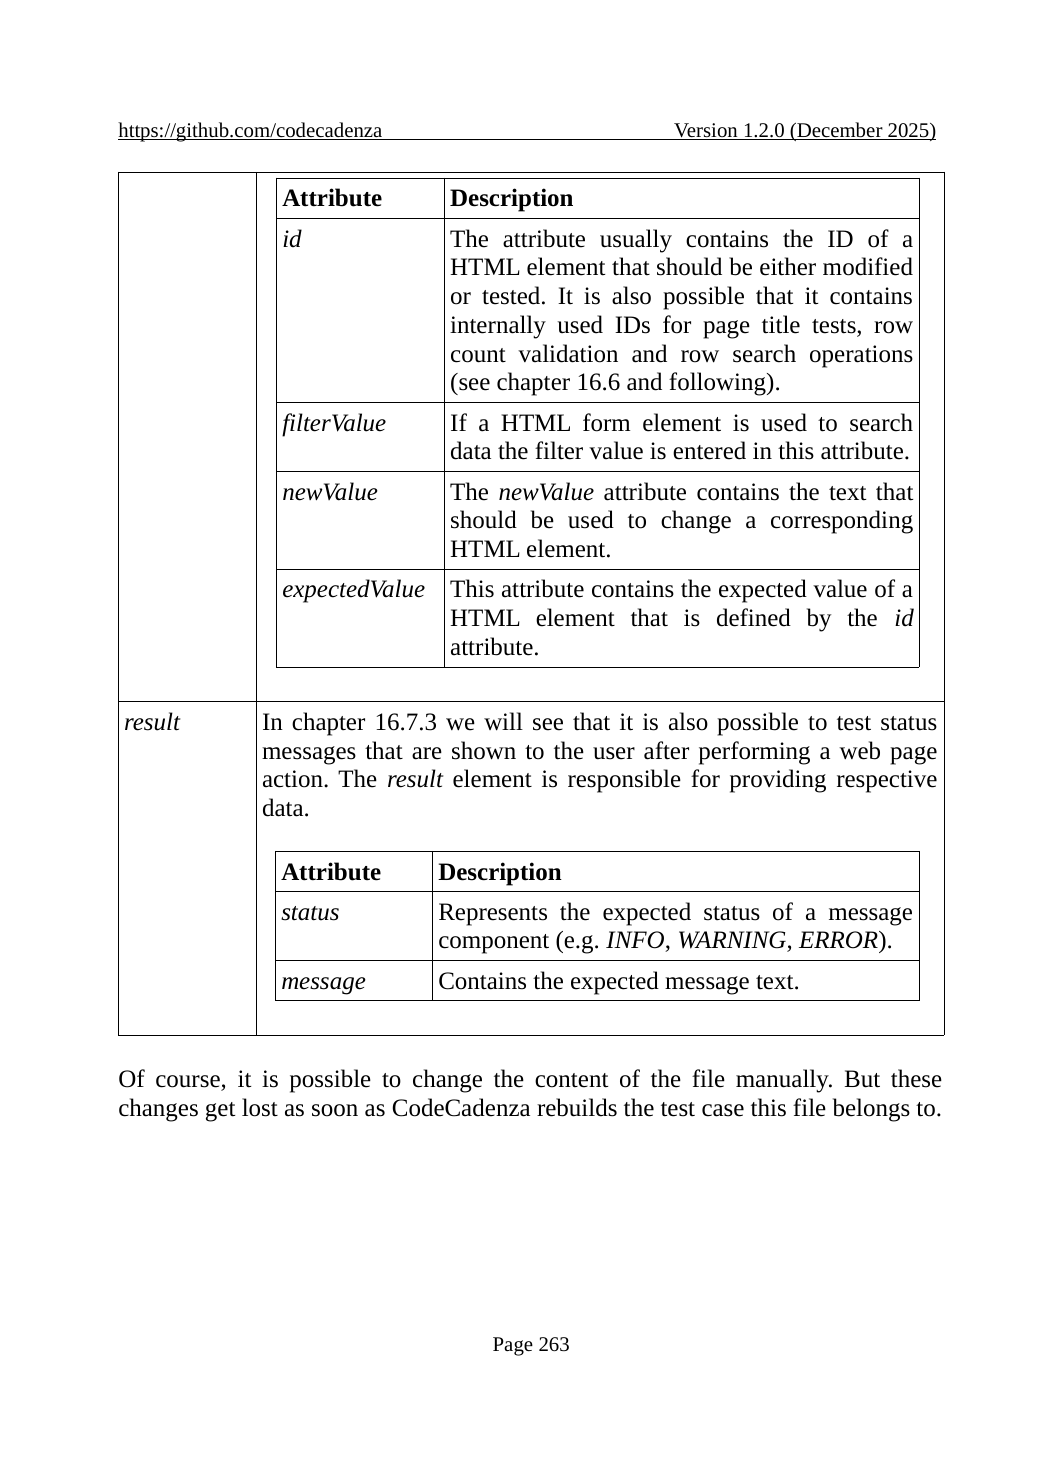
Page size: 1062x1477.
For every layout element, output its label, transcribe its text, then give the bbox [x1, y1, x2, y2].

table_cell Contains the expected message text. [433, 961, 919, 1000]
text Of course, it is possible to change the content of the file manually. But these changes get lost as soon as CodeCadenza rebuilds the test case this file belongs to. [118, 1064, 944, 1121]
table_cell newValue [277, 472, 444, 569]
table_header Description [433, 852, 919, 891]
table_cell [119, 173, 256, 701]
table_cell filterValue [277, 403, 444, 471]
table_cell message [276, 961, 432, 1000]
table_cell result [119, 702, 256, 1035]
table_cell [257, 173, 944, 701]
table_cell If a HTML form element is used to search data the filter value is entered in this attribute. [445, 403, 919, 471]
table_cell Represents the expected status of a message component (e.g. INFO, WARNING, ERROR). [433, 892, 919, 960]
table_cell The newValue attribute contains the text that should be used to change a corresponding HTML element. [445, 472, 919, 569]
table_cell In chapter 16.7.3 we will see that it is also possible to test status messages that are shown to the user after performing a web page action. The result element is responsible for providing respective data. [257, 702, 944, 1035]
table_cell The attribute usually contains the ID of a HTML element that should be either modified or tested. It is also possible that it contains internally used IDs for page title tests, row count validation and row search operations (see chapter 16.6 and following). [445, 219, 919, 402]
table_cell id [277, 219, 444, 402]
table_cell status [276, 892, 432, 960]
table_cell expectedValue [277, 570, 444, 667]
table_header Attribute [277, 179, 444, 218]
table_header Description [445, 179, 919, 218]
table_cell This attribute contains the expected value of a HTML element that is defined by the id attribute. [445, 570, 919, 667]
table_header Attribute [276, 852, 432, 891]
